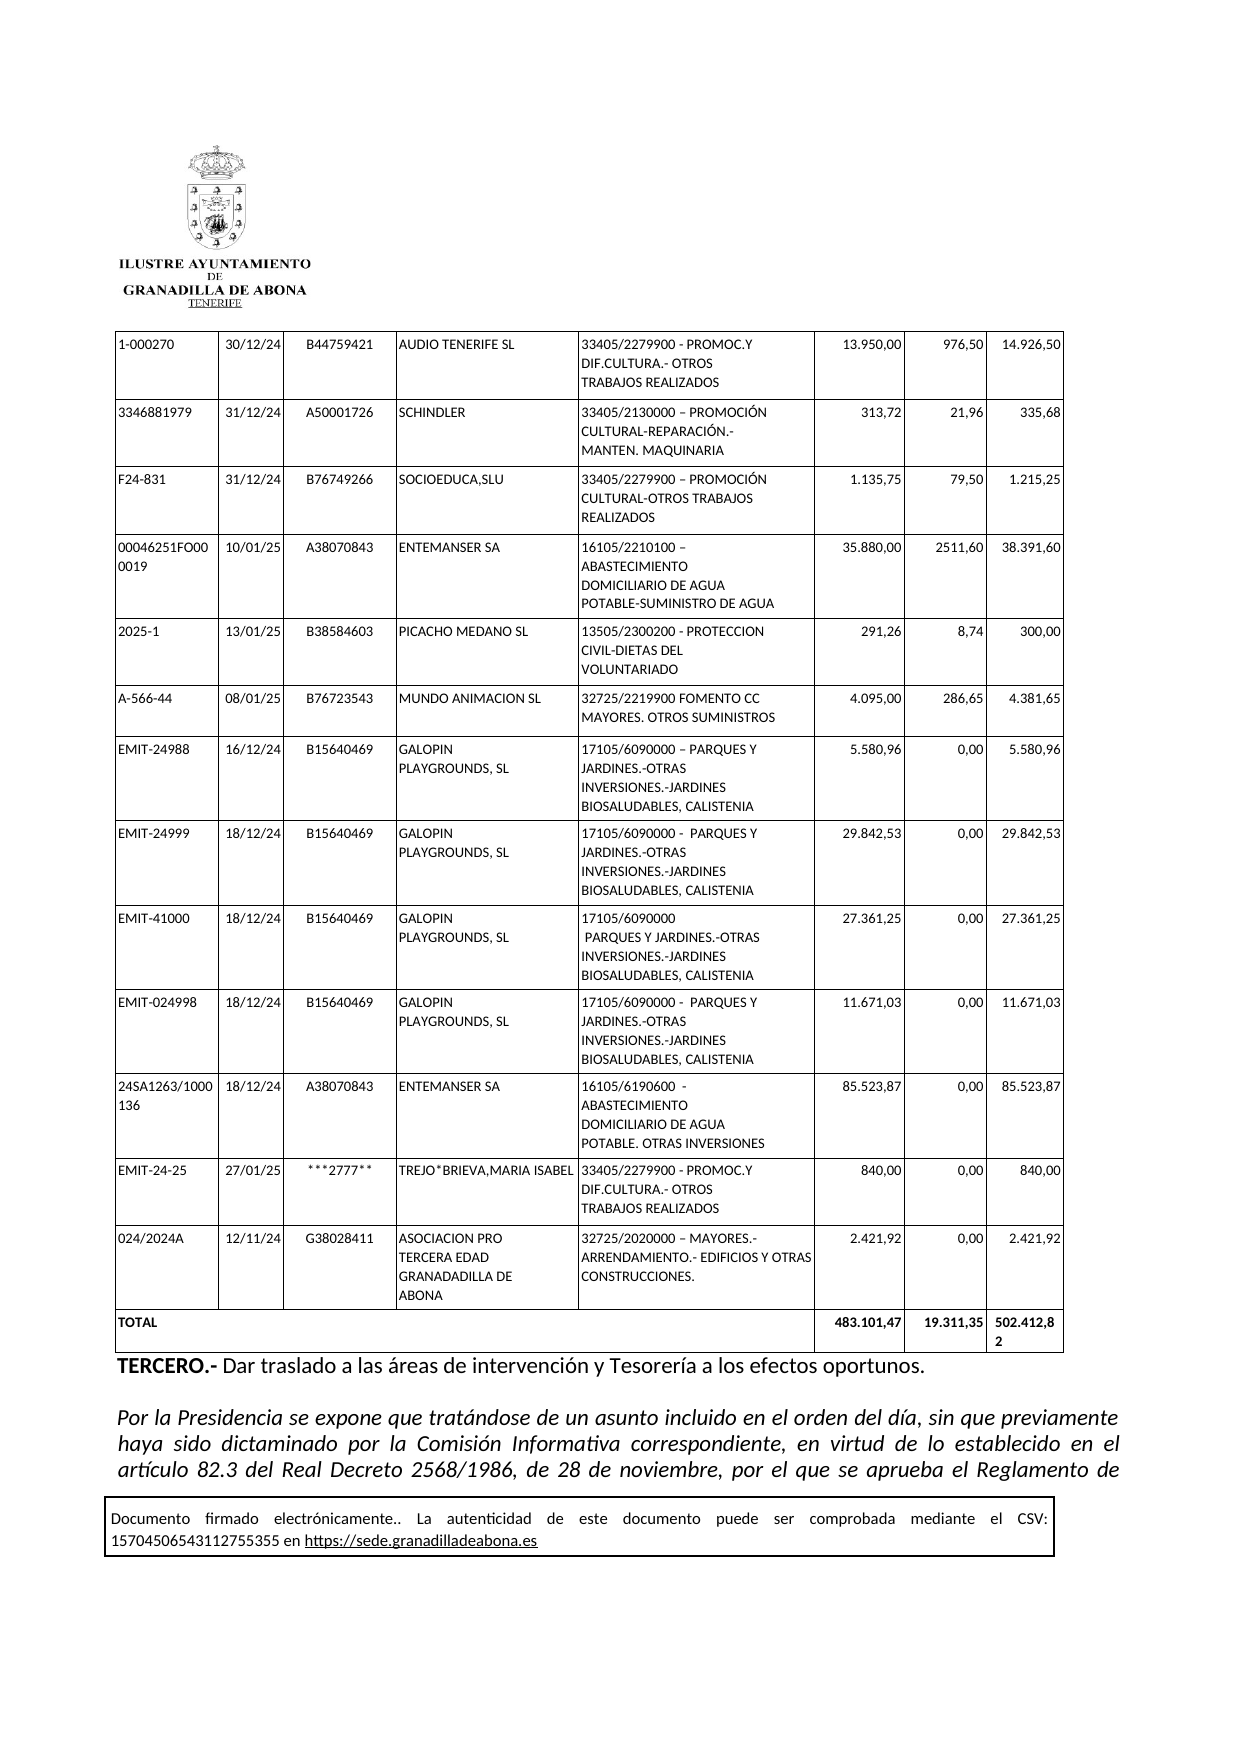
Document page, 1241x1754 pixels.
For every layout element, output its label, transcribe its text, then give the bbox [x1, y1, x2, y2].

table_cell 502.412,82 [987, 1310, 1063, 1352]
table_cell TREJO*BRIEVA,MARIA ISABEL [397, 1159, 578, 1225]
table_cell 18/12/24 [219, 1074, 283, 1157]
table_cell 79,50 [905, 467, 986, 533]
table_cell 840,00 [987, 1159, 1063, 1225]
table_cell 2511,60 [905, 535, 986, 618]
table_cell 0,00 [905, 737, 986, 820]
table_cell EMIT-24-25 [116, 1159, 218, 1225]
table_cell AUDIO TENERIFE SL [397, 332, 578, 398]
table_cell EMIT-24999 [116, 821, 218, 904]
table_cell 24SA1263/1000 136 [116, 1074, 218, 1157]
table_cell 4.381,65 [987, 686, 1063, 736]
table_cell 08/01/25 [219, 686, 283, 736]
table_cell SCHINDLER [397, 400, 578, 466]
table_cell 1.215,25 [987, 467, 1063, 533]
table_cell 30/12/24 [219, 332, 283, 398]
table_cell 0,00 [905, 1226, 986, 1309]
table_cell B44759421 [284, 332, 396, 398]
table_cell GALOPIN PLAYGROUNDS, SL [397, 990, 578, 1073]
table_cell TOTAL [116, 1310, 814, 1352]
table_cell 976,50 [905, 332, 986, 398]
table_cell 21,96 [905, 400, 986, 466]
table_cell 18/12/24 [219, 821, 283, 904]
table_cell 17105/6090000 - PARQUES Y JARDINES.-OTRAS INVERSIONES.-JARDINES BIOSALUDABLES, CALISTENIA [579, 990, 814, 1073]
table_cell PICACHO MEDANO SL [397, 619, 578, 685]
table_cell 13505/2300200 - PROTECCION CIVIL-DIETAS DEL VOLUNTARIADO [579, 619, 814, 685]
table_cell 1-000270 [116, 332, 218, 398]
table_cell 16105/6190600 - ABASTECIMIENTO DOMICILIARIO DE AGUA POTABLE. OTRAS INVERSIONES [579, 1074, 814, 1157]
table_cell B76723543 [284, 686, 396, 736]
text Por la Presidencia se expone que tratándose de un asunto incluido en el orden del día, sin que previamente haya sido dictaminado por la Comisión Informativa correspondiente, en virtud de lo establecido en el artículo 82.3 del Real Decreto 2568/1986, de 28 de noviembre, por el que se aprueba el Reglamento de [117, 1405, 1124, 1484]
table_cell 33405/2279900 – PROMOCIÓN CULTURAL-OTROS TRABAJOS REALIZADOS [579, 467, 814, 533]
table_cell A50001726 [284, 400, 396, 466]
table_cell B38584603 [284, 619, 396, 685]
table_cell 0,00 [905, 906, 986, 989]
table_cell 335,68 [987, 400, 1063, 466]
table_cell 2.421,92 [987, 1226, 1063, 1309]
table_cell GALOPIN PLAYGROUNDS, SL [397, 906, 578, 989]
table_cell 27/01/25 [219, 1159, 283, 1225]
table_cell 2025-1 [116, 619, 218, 685]
table_cell 33405/2130000 – PROMOCIÓN CULTURAL-REPARACIÓN.- MANTEN. MAQUINARIA [579, 400, 814, 466]
table_cell A38070843 [284, 535, 396, 618]
table_cell F24-831 [116, 467, 218, 533]
table_cell 35.880,00 [815, 535, 904, 618]
table_cell 16105/2210100 – ABASTECIMIENTO DOMICILIARIO DE AGUA POTABLE-SUMINISTRO DE AGUA [579, 535, 814, 618]
table_cell ***2777** [284, 1159, 396, 1225]
table_cell 13.950,00 [815, 332, 904, 398]
table_cell B76749266 [284, 467, 396, 533]
table_cell 10/01/25 [219, 535, 283, 618]
table_cell 27.361,25 [987, 906, 1063, 989]
table_cell 13/01/25 [219, 619, 283, 685]
table_cell 17105/6090000 PARQUES Y JARDINES.-OTRAS INVERSIONES.-JARDINES BIOSALUDABLES, CALISTENIA [579, 906, 814, 989]
table_cell 31/12/24 [219, 400, 283, 466]
table_cell 85.523,87 [987, 1074, 1063, 1157]
table_cell EMIT-41000 [116, 906, 218, 989]
table_cell 17105/6090000 – PARQUES Y JARDINES.-OTRAS INVERSIONES.-JARDINES BIOSALUDABLES, CALISTENIA [579, 737, 814, 820]
table_cell 31/12/24 [219, 467, 283, 533]
table_cell 4.095,00 [815, 686, 904, 736]
table_cell 16/12/24 [219, 737, 283, 820]
table_cell 483.101,47 [815, 1310, 904, 1352]
table_cell A38070843 [284, 1074, 396, 1157]
table_cell 17105/6090000 - PARQUES Y JARDINES.-OTRAS INVERSIONES.-JARDINES BIOSALUDABLES, CALISTENIA [579, 821, 814, 904]
table_cell MUNDO ANIMACION SL [397, 686, 578, 736]
table_cell 19.311,35 [905, 1310, 986, 1352]
table_cell B15640469 [284, 906, 396, 989]
table_cell SOCIOEDUCA,SLU [397, 467, 578, 533]
table_cell ENTEMANSER SA [397, 1074, 578, 1157]
table_cell 3346881979 [116, 400, 218, 466]
table_cell 32725/2219900 FOMENTO CC MAYORES. OTROS SUMINISTROS [579, 686, 814, 736]
table_cell 286,65 [905, 686, 986, 736]
table_cell 1.135,75 [815, 467, 904, 533]
table_cell GALOPIN PLAYGROUNDS, SL [397, 737, 578, 820]
table_cell B15640469 [284, 990, 396, 1073]
table_cell 291,26 [815, 619, 904, 685]
table_cell 29.842,53 [987, 821, 1063, 904]
table_cell 33405/2279900 - PROMOC.Y DIF.CULTURA.- OTROS TRABAJOS REALIZADOS [579, 332, 814, 398]
table_cell 0,00 [905, 821, 986, 904]
table_cell EMIT-024998 [116, 990, 218, 1073]
table_cell 5.580,96 [815, 737, 904, 820]
table_cell 85.523,87 [815, 1074, 904, 1157]
table_cell 18/12/24 [219, 906, 283, 989]
table_cell 0,00 [905, 990, 986, 1073]
table_cell ASOCIACION PRO TERCERA EDAD GRANADADILLA DE ABONA [397, 1226, 578, 1309]
table_cell 12/11/24 [219, 1226, 283, 1309]
table_cell 38.391,60 [987, 535, 1063, 618]
table_cell 11.671,03 [987, 990, 1063, 1073]
table_cell ENTEMANSER SA [397, 535, 578, 618]
table_cell 5.580,96 [987, 737, 1063, 820]
table_cell 0,00 [905, 1159, 986, 1225]
table_cell GALOPIN PLAYGROUNDS, SL [397, 821, 578, 904]
table_cell 29.842,53 [815, 821, 904, 904]
table_cell 27.361,25 [815, 906, 904, 989]
table_cell 2.421,92 [815, 1226, 904, 1309]
table_cell 313,72 [815, 400, 904, 466]
table_cell B15640469 [284, 821, 396, 904]
table_cell 14.926,50 [987, 332, 1063, 398]
table_cell 840,00 [815, 1159, 904, 1225]
table_cell 32725/2020000 – MAYORES.- ARRENDAMIENTO.- EDIFICIOS Y OTRAS CONSTRUCCIONES. [579, 1226, 814, 1309]
table_cell 11.671,03 [815, 990, 904, 1073]
table_cell 33405/2279900 - PROMOC.Y DIF.CULTURA.- OTROS TRABAJOS REALIZADOS [579, 1159, 814, 1225]
table_cell A-566-44 [116, 686, 218, 736]
table_cell 8,74 [905, 619, 986, 685]
table_cell 300,00 [987, 619, 1063, 685]
table_cell EMIT-24988 [116, 737, 218, 820]
table_cell G38028411 [284, 1226, 396, 1309]
table_cell 18/12/24 [219, 990, 283, 1073]
table_cell 024/2024A [116, 1226, 218, 1309]
text TERCERO.- Dar traslado a las áreas de intervención y Tesorería a los efectos oportunos. [117, 1352, 1124, 1379]
table_cell 00046251FO00 0019 [116, 535, 218, 618]
table_cell 0,00 [905, 1074, 986, 1157]
table_cell B15640469 [284, 737, 396, 820]
